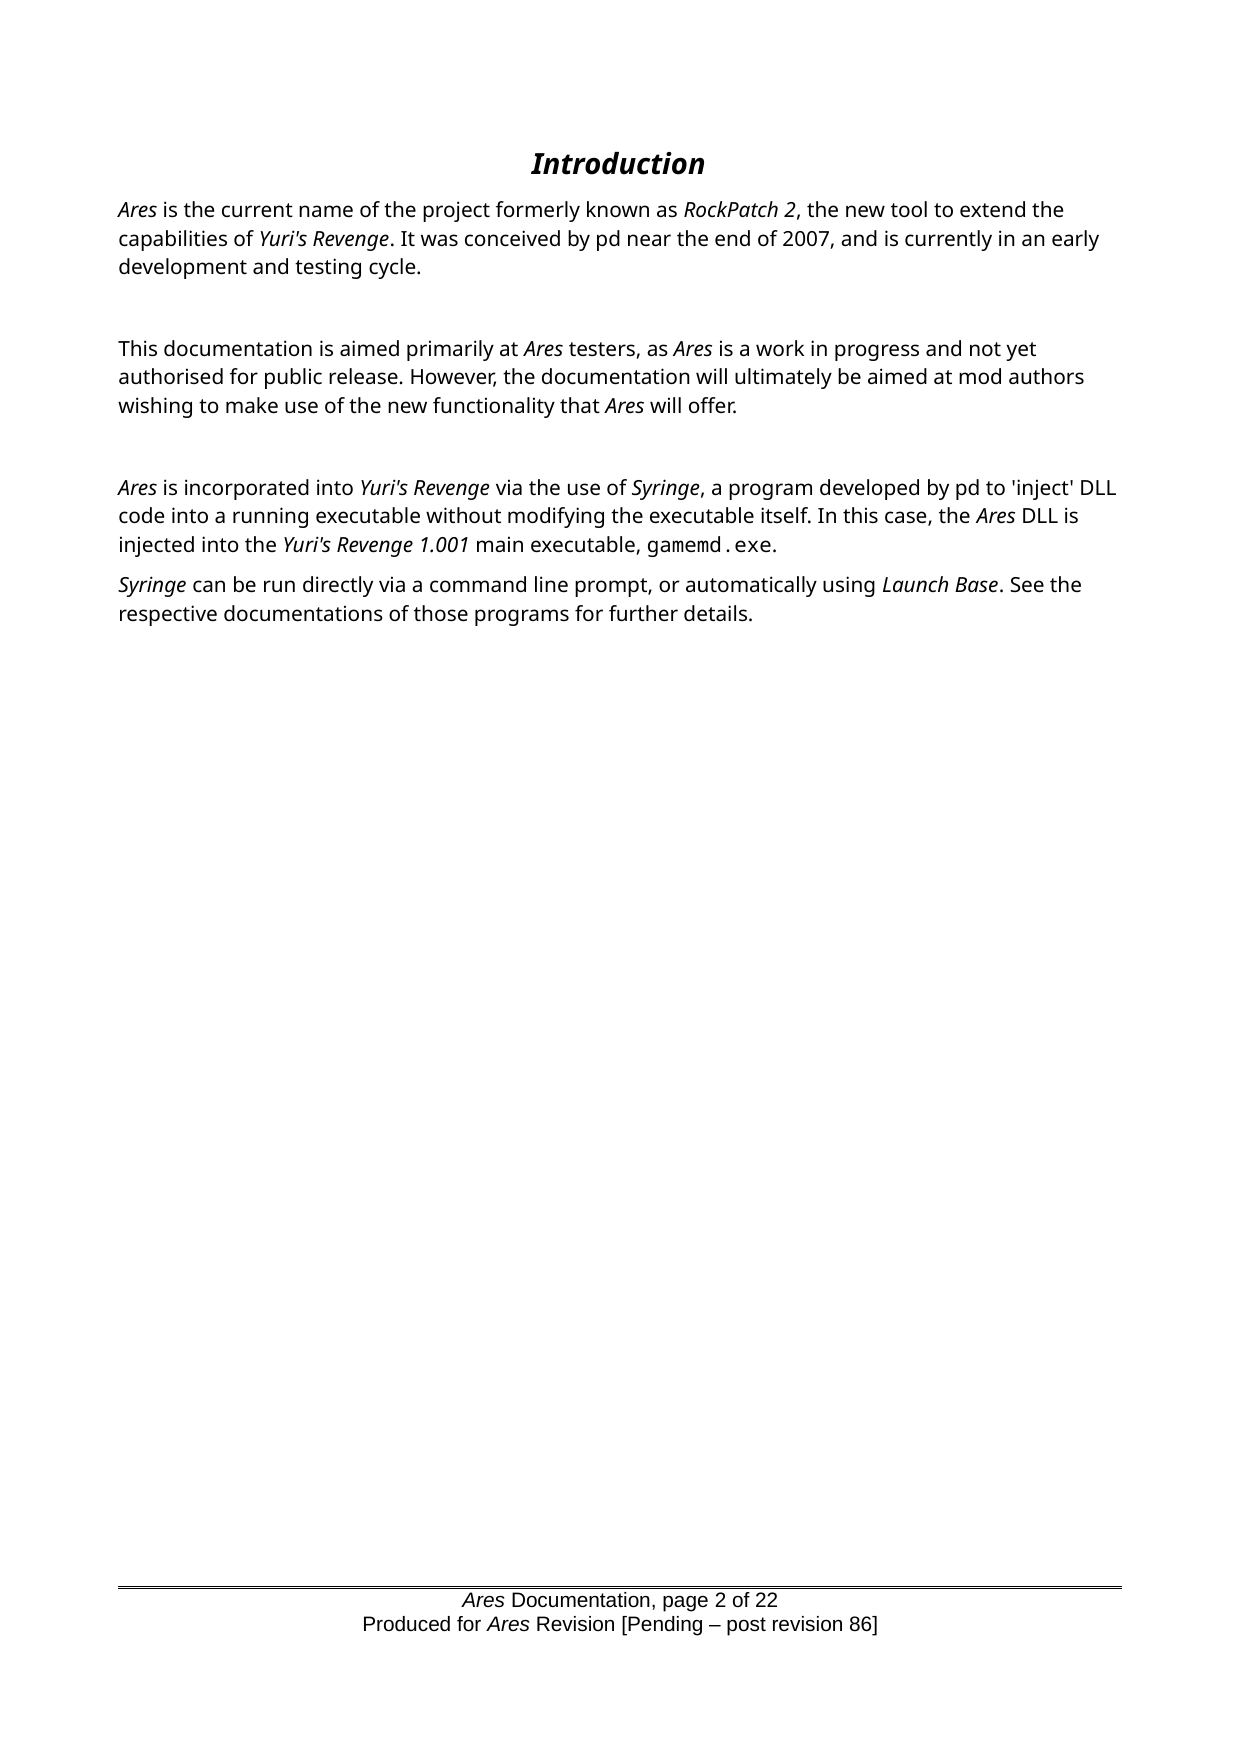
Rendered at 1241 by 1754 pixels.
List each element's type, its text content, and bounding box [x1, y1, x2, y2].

text This documentation is aimed primarily at Ares testers, as Ares is a work in progress and not yet authorised for public release. However, the documentation will ultimately be aimed at mod authors wishing to make use of the new functionality that Ares will offer. [118, 334, 1122, 419]
subtitle Introduction [118, 143, 1122, 183]
text Syringe can be run directly via a command line prompt, or automatically using Launch Base. See the respective documentations of those programs for further details. [118, 571, 1122, 627]
text Ares is incorporated into Yuri's Revenge via the use of Syringe, a program developed by pd to 'inject' DLL code into a running executable without modifying the executable itself. In this case, the Ares DLL is injected into the Yuri's Revenge 1.001 main executable, gamemd.exe. [118, 473, 1122, 558]
text Ares is the current name of the project formerly known as RockPatch 2, the new tool to extend the capabilities of Yuri's Revenge. It was conceived by pd near the end of 2007, and is currently in an early development and testing cycle. [118, 195, 1122, 281]
